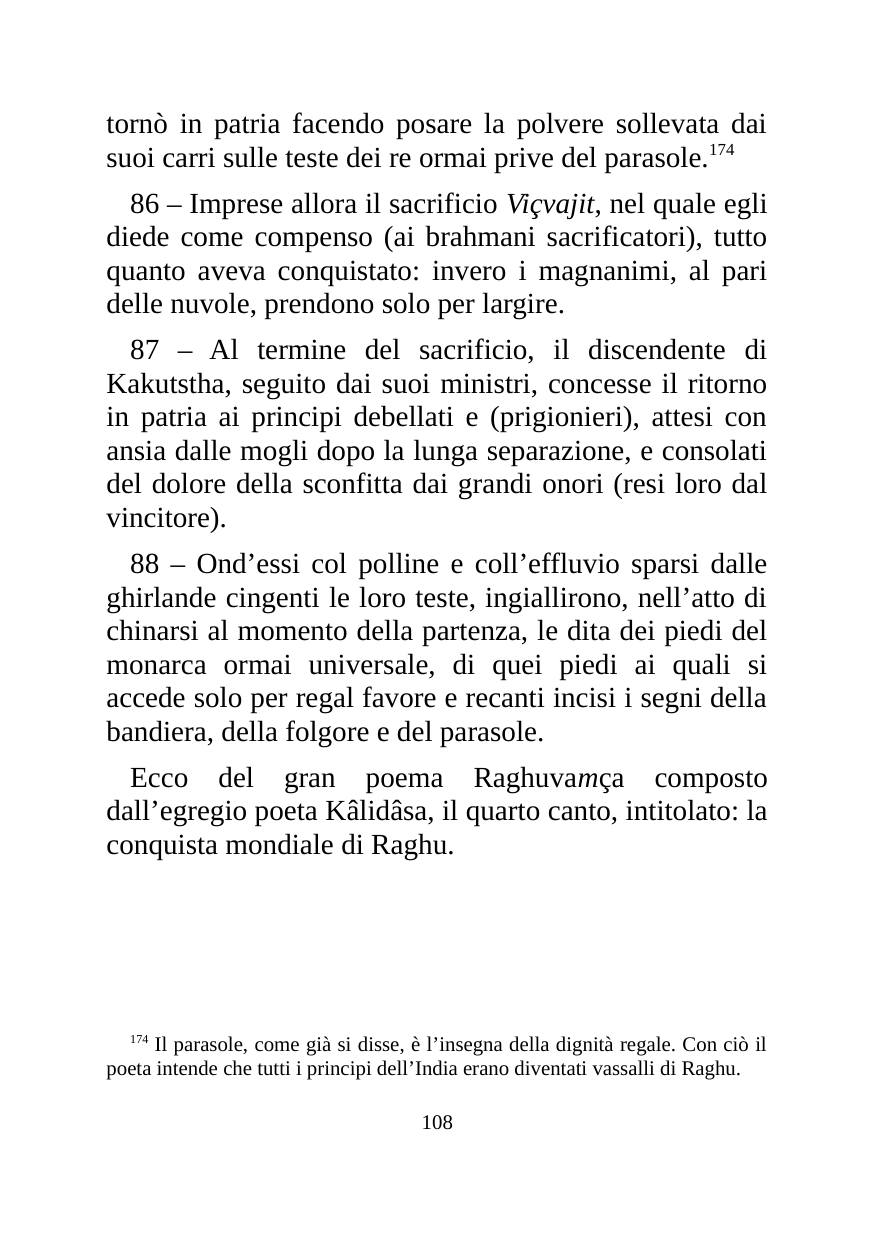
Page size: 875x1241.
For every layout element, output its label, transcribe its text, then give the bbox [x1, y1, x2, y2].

text tornò in patria facendo posare la polvere sollevata dai suoi carri sulle teste dei re ormai prive del parasole. [106, 106, 768, 173]
text 88 – Ond’essi col polline e coll’effluvio sparsi dalle ghirlande cingenti le loro teste, ingiallirono, nell’atto di chinarsi al momento della partenza, le dita dei piedi del monarca ormai universale, di quei piedi ai quali si accede solo per regal favore e recanti incisi i segni della bandiera, della folgore e del parasole. [106, 546, 768, 747]
text Il parasole, come già si disse, è l’insegna della dignità regale. Con ciò il poeta intende che tutti i principi dell’India erano diventati vassalli di Raghu. [106, 1032, 768, 1080]
text 86 – Imprese allora il sacrificio Viçvajit, nel quale egli diede come compenso (ai brahmani sacrificatori), tutto quanto aveva conquistato: invero i magnanimi, al pari delle nuvole, prendono solo per largire. [106, 186, 768, 320]
text Ecco del gran poema Raghuvamça composto dall’egregio poeta Kâlidâsa, il quarto canto, intitolato: la conquista mondiale di Raghu. [106, 760, 768, 861]
text 87 – Al termine del sacrificio, il discendente di Kakutstha, seguito dai suoi ministri, concesse il ritorno in patria ai principi debellati e (prigionieri), attesi con ansia dalle mogli dopo la lunga separazione, e consolati del dolore della sconfitta dai grandi onori (resi loro dal vincitore). [106, 332, 768, 534]
